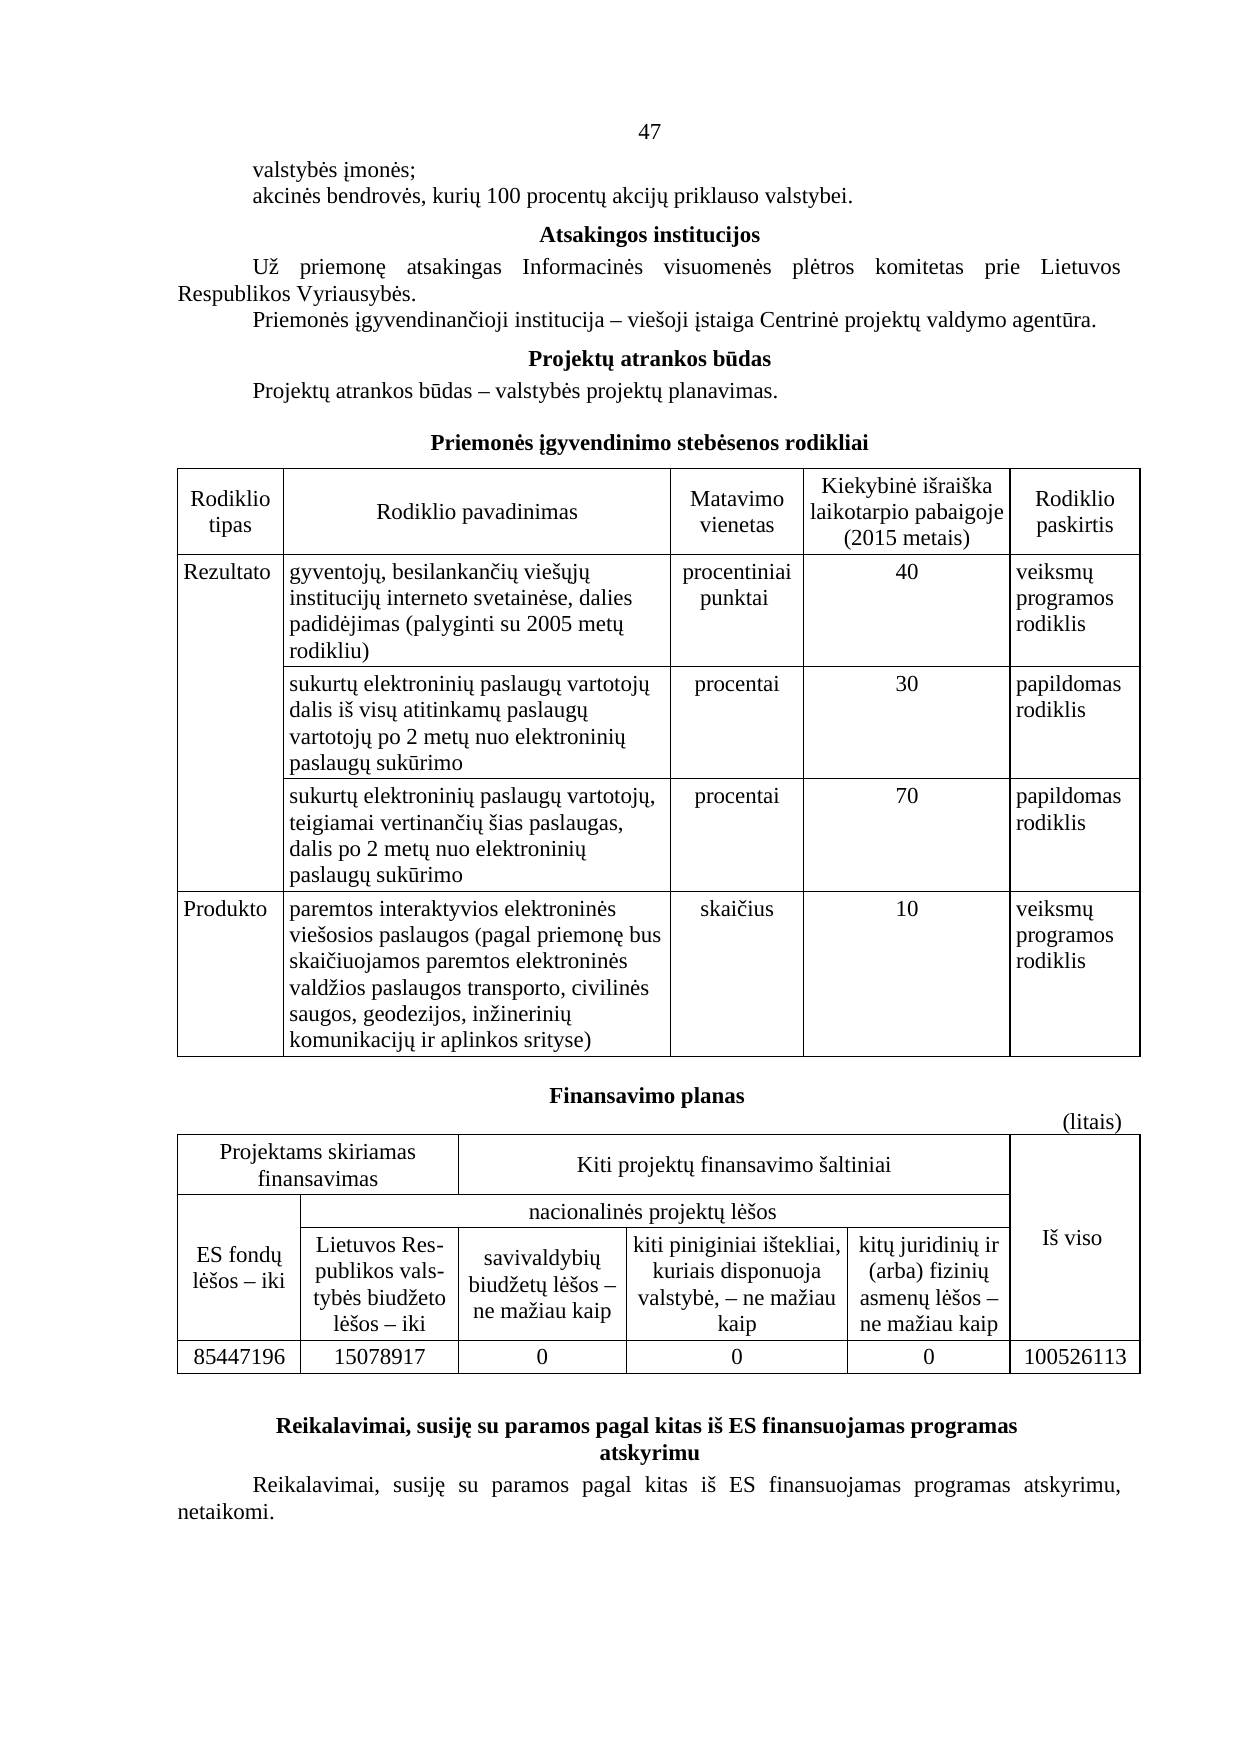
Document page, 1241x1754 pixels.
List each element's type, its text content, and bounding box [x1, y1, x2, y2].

table_cell 10 [804, 892, 1009, 1056]
table_cell procentai [671, 667, 803, 778]
table_cell 15078917 [301, 1341, 458, 1373]
table_cell procentiniai punktai [671, 555, 803, 666]
text Projektų atrankos būdas [177, 345, 1122, 371]
text Reikalavimai, susiję su paramos pagal kitas iš ES finansuojamas programas atskyrimu, netaikomi. [177, 1472, 1122, 1524]
table_cell sukurtų elektroninių paslaugų vartotojų dalis iš visų atitinkamų paslaugų vartotojų po 2 metų nuo elektroninių paslaugų sukūrimo [284, 667, 670, 778]
table_cell skaičius [671, 892, 803, 1056]
table_cell 30 [804, 667, 1009, 778]
table_cell ES fondų lėšos – iki [178, 1195, 300, 1339]
table_cell 40 [804, 555, 1009, 666]
table_cell papildomas rodiklis [1011, 667, 1139, 778]
table_header Matavimo vienetas [671, 469, 803, 554]
table_cell sukurtų elektroninių paslaugų vartotojų, teigiamai vertinančių šias paslaugas, dalis po 2 metų nuo elektroninių paslaugų sukūrimo [284, 779, 670, 891]
table_header Iš viso [1011, 1135, 1139, 1339]
table_cell Rezultato [178, 555, 283, 891]
table_cell veiksmų programos rodiklis [1011, 555, 1139, 666]
table_cell 0 [459, 1341, 626, 1373]
table_header Projektams skiriamas finansavimas [178, 1135, 458, 1194]
text Finansavimo planas [177, 1082, 1122, 1108]
table_header Kiti projektų finansavimo šaltiniai [459, 1135, 1009, 1194]
text Už priemonę atsakingas Informacinės visuomenės plėtros komitetas prie Lietuvos Respublikos Vyriausybės. [177, 253, 1122, 306]
table_cell kiti piniginiai ištekliai, kuriais disponuoja valstybė, – ne mažiau kaip [627, 1228, 847, 1339]
table_header Rodiklio tipas [178, 469, 283, 554]
table_cell kitų juridinių ir (arba) fizinių asmenų lėšos – ne mažiau kaip [848, 1228, 1009, 1339]
text Priemonės įgyvendinančioji institucija – viešoji įstaiga Centrinė projektų valdymo agentūra. [177, 306, 1122, 332]
table_cell 0 [848, 1341, 1009, 1373]
text Projektų atrankos būdas – valstybės projektų planavimas. [177, 378, 1122, 404]
table_cell 70 [804, 779, 1009, 891]
text Atsakingos institucijos [177, 221, 1122, 247]
table_cell paremtos interaktyvios elektroninės viešosios paslaugos (pagal priemonę bus skaičiuojamos paremtos elektroninės valdžios paslaugos transporto, civilinės saugos, geodezijos, inžinerinių komunikacijų ir aplinkos srityse) [284, 892, 670, 1056]
table_cell Lietuvos Res­publikos vals­tybės biudžeto lėšos – iki [301, 1228, 458, 1339]
table_cell 0 [627, 1341, 847, 1373]
table_header Rodiklio pavadinimas [284, 469, 670, 554]
text akcinės bendrovės, kurių 100 procentų akcijų priklauso valstybei. [177, 182, 1122, 208]
table_cell Produkto [178, 892, 283, 1056]
table_header Kiekybinė išraiška laikotarpio pabaigoje (2015 metais) [804, 469, 1009, 554]
table_cell veiksmų programos rodiklis [1011, 892, 1139, 1056]
table_cell procentai [671, 779, 803, 891]
table_cell 100526113 [1011, 1341, 1139, 1373]
text valstybės įmonės; [177, 156, 1122, 182]
table_cell gyventojų, besilankančių viešųjų institucijų interneto svetainėse, dalies padidėjimas (palyginti su 2005 metų rodikliu) [284, 555, 670, 666]
table_cell nacionalinės projektų lėšos [301, 1195, 1009, 1227]
text (litais) [177, 1108, 1122, 1134]
table_header Rodiklio paskirtis [1011, 469, 1139, 554]
text Priemonės įgyvendinimo stebėsenos rodikliai [177, 429, 1122, 455]
table_cell 85447196 [178, 1341, 300, 1373]
text Reikalavimai, susiję su paramos pagal kitas iš ES finansuojamas programas atskyrimu [177, 1386, 1122, 1465]
table_cell papildomas rodiklis [1011, 779, 1139, 891]
table_cell savivaldybių biudžetų lėšos – ne mažiau kaip [459, 1228, 626, 1339]
